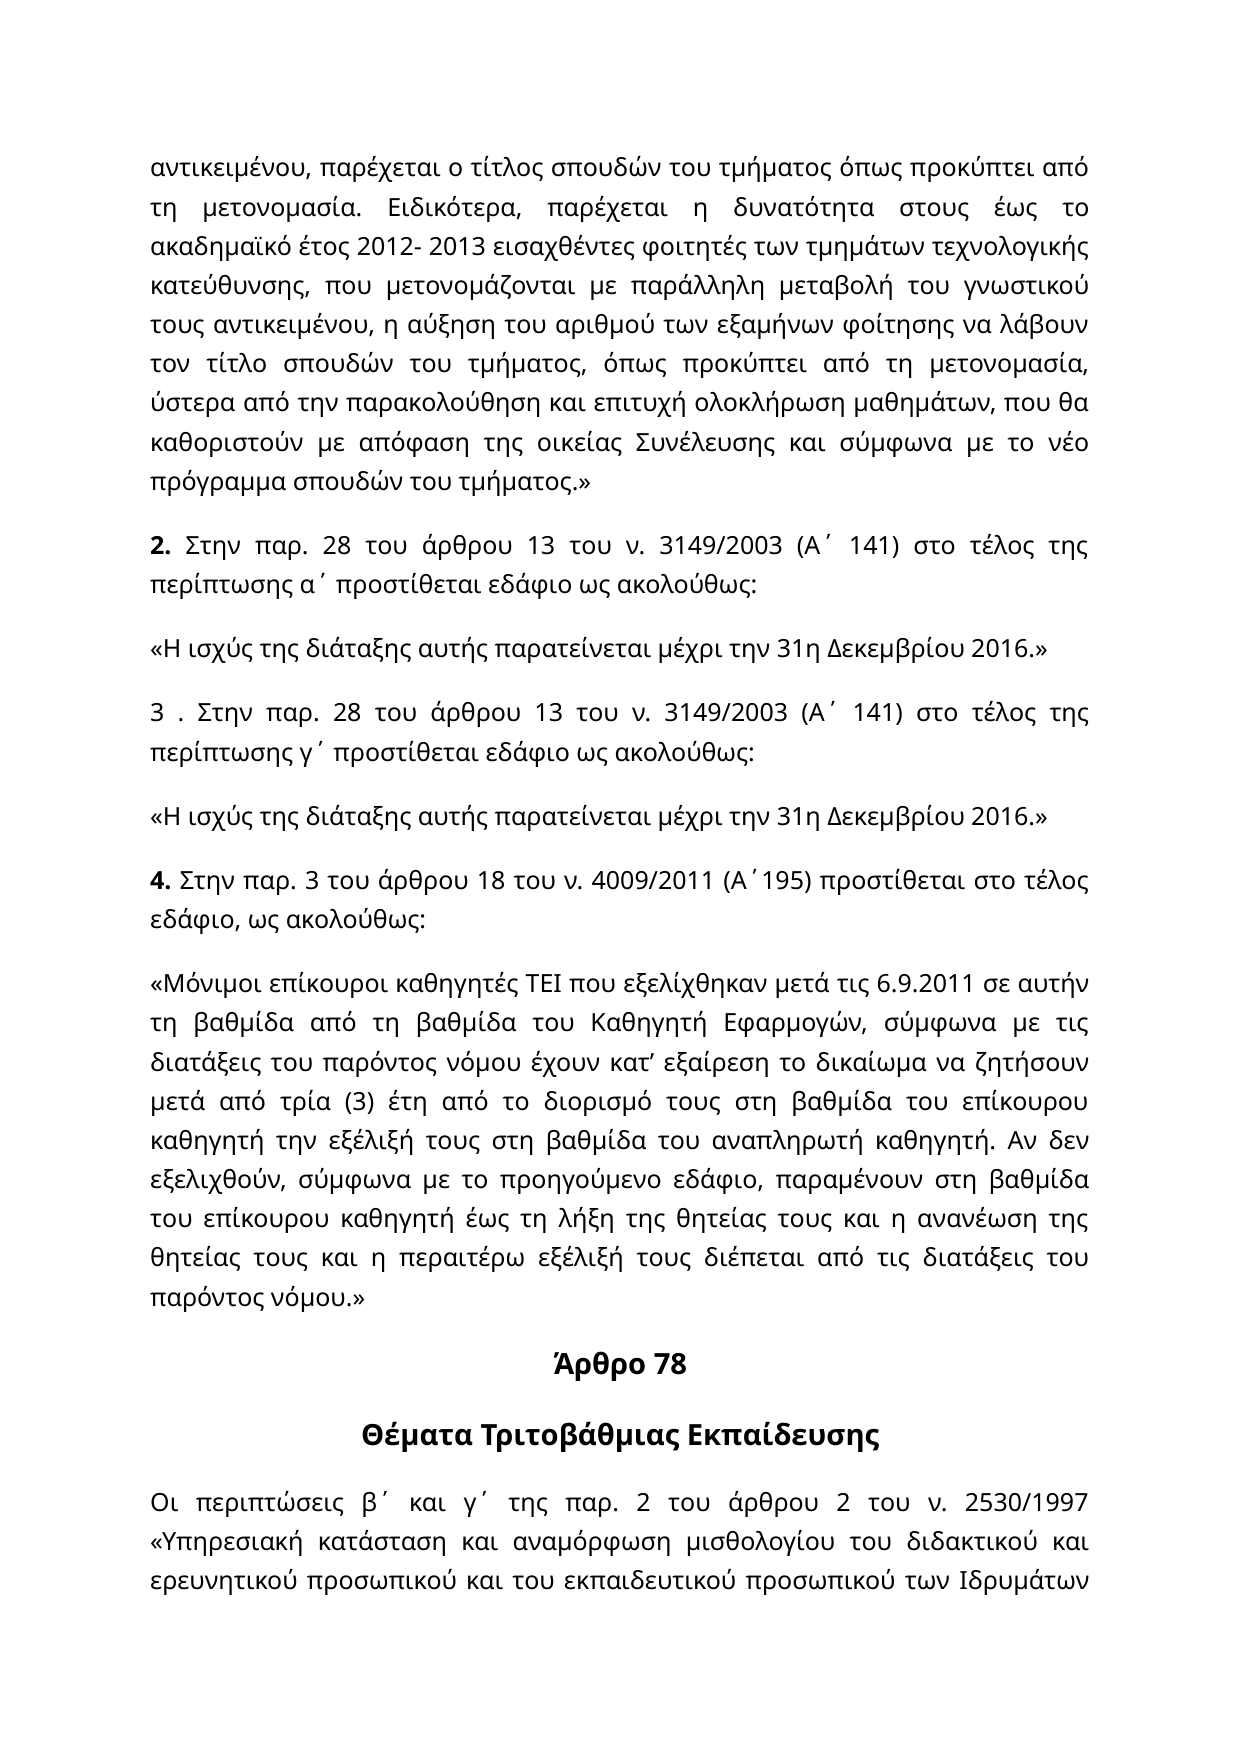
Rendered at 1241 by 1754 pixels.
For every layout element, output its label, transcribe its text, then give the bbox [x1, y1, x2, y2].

text 2. Στην παρ. 28 του άρθρου 13 του ν. 3149/2003 (Α΄ 141) στο τέλος της περίπτωσης α΄ προστίθεται εδάφιο ως ακολούθως: [150, 527, 1090, 601]
text «Η ισχύς της διάταξης αυτής παρατείνεται μέχρι την 31η Δεκεμβρίου 2016.» [150, 631, 1090, 665]
text «Η ισχύς της διάταξης αυτής παρατείνεται μέχρι την 31η Δεκεμβρίου 2016.» [150, 798, 1090, 832]
subtitle Άρθρο 78 [150, 1343, 1090, 1383]
text 4. Στην παρ. 3 του άρθρου 18 του ν. 4009/2011 (Α΄195) προστίθεται στο τέλος εδάφιο, ως ακολούθως: [150, 862, 1090, 936]
text Οι περιπτώσεις β΄ και γ΄ της παρ. 2 του άρθρου 2 του ν. 2530/1997 «Υπηρεσιακή κατάσταση και αναμόρφωση μισθολογίου του διδακτικού και ερευνητικού προσωπικού και του εκπαιδευτικού προσωπικού των Ιδρυμάτων [150, 1484, 1090, 1597]
text αντικειμένου, παρέχεται ο τίτλος σπουδών του τμήματος όπως προκύπτει από τη μετονομασία. Ειδικότερα, παρέχεται η δυνατότητα στους έως το ακαδημαϊκό έτος 2012- 2013 εισαχθέντες φοιτητές των τμημάτων τεχνολογικής κατεύθυνσης, που μετονομάζονται με παράλληλη μεταβολή του γνωστικού τους αντικειμένου, η αύξηση του αριθμού των εξαμήνων φοίτησης να λάβουν τον τίτλο σπουδών του τμήματος, όπως προκύπτει από τη μετονομασία, ύστερα από την παρακολούθηση και επιτυχή ολοκλήρωση μαθημάτων, που θα καθοριστούν με απόφαση της οικείας Συνέλευσης και σύμφωνα με το νέο πρόγραμμα σπουδών του τμήματος.» [150, 150, 1090, 497]
text «Μόνιμοι επίκουροι καθηγητές ΤΕΙ που εξελίχθηκαν μετά τις 6.9.2011 σε αυτήν τη βαθμίδα από τη βαθμίδα του Καθηγητή Εφαρμογών, σύμφωνα με τις διατάξεις του παρόντος νόμου έχουν κατ’ εξαίρεση το δικαίωμα να ζητήσουν μετά από τρία (3) έτη από το διορισμό τους στη βαθμίδα του επίκουρου καθηγητή την εξέλιξή τους στη βαθμίδα του αναπληρωτή καθηγητή. Αν δεν εξελιχθούν, σύμφωνα με το προηγούμενο εδάφιο, παραμένουν στη βαθμίδα του επίκουρου καθηγητή έως τη λήξη της θητείας τους και η ανανέωση της θητείας τους και η περαιτέρω εξέλιξή τους διέπεται από τις διατάξεις του παρόντος νόμου.» [150, 966, 1090, 1313]
text 3 . Στην παρ. 28 του άρθρου 13 του ν. 3149/2003 (Α΄ 141) στο τέλος της περίπτωσης γ΄ προστίθεται εδάφιο ως ακολούθως: [150, 695, 1090, 768]
subtitle Θέματα Τριτοβάθμιας Εκπαίδευσης [150, 1414, 1090, 1454]
